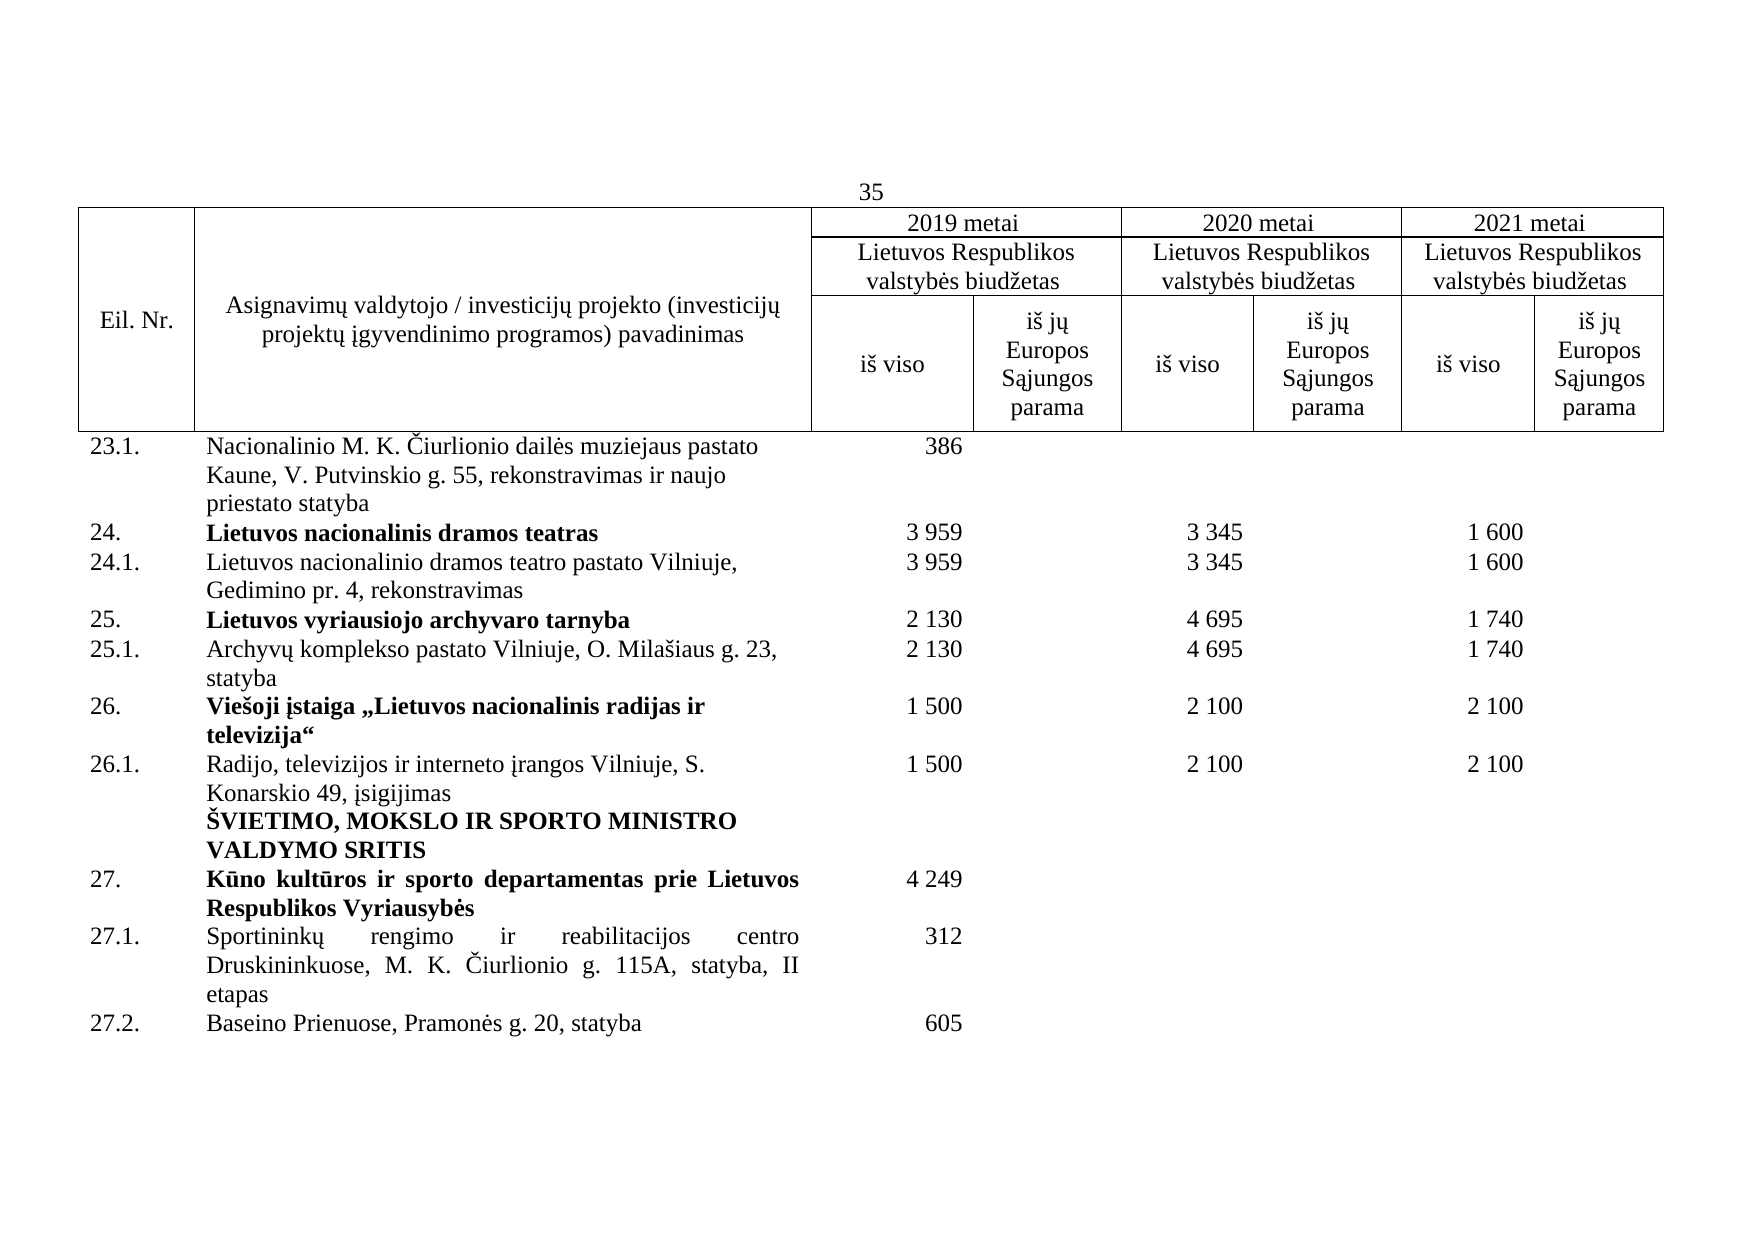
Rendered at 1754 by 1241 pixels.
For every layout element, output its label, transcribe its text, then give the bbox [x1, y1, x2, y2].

table_cell Sportininkų rengimo ir reabilitacijos centro Druskininkuose, M. K. Čiurlionio g. 115A, statyba, II etapas [195, 921, 811, 1008]
table_cell iš viso [812, 296, 973, 431]
table_cell [1535, 1008, 1664, 1037]
table_header 2019 metai [812, 208, 1121, 236]
table_cell [973, 864, 1121, 921]
table_cell 3 345 [1121, 517, 1254, 547]
table_cell Baseino Prienuose, Pramonės g. 20, statyba [195, 1008, 811, 1037]
table_cell [1254, 749, 1402, 806]
table_cell [1254, 432, 1402, 517]
table_cell 2 100 [1402, 691, 1534, 749]
table_cell 27.1. [79, 921, 195, 1008]
table_cell Lietuvos vyriausiojo archyvaro tarnyba [195, 604, 811, 634]
table_cell [973, 749, 1121, 806]
table_header 2021 metai [1402, 208, 1663, 236]
table_cell iš jų Europos Sąjungos parama [974, 296, 1121, 431]
table_cell [973, 806, 1121, 864]
table_cell 25.1. [79, 634, 195, 691]
table_cell [1535, 806, 1664, 864]
table_cell [1254, 864, 1402, 921]
table_header 2020 metai [1122, 208, 1401, 236]
table_cell Kūno kultūros ir sporto departamentas prie Lietuvos Respublikos Vyriausybės [195, 864, 811, 921]
table_cell [1254, 634, 1402, 691]
table_cell [1402, 1008, 1534, 1037]
table_header Asignavimų valdytojo / investicijų projekto (investicijų projektų įgyvendinimo programos) pavadinimas [195, 208, 811, 431]
table_cell Archyvų komplekso pastato Vilniuje, O. Milašiaus g. 23, statyba [195, 634, 811, 691]
table_cell 1 740 [1402, 604, 1534, 634]
table_cell 1 500 [811, 749, 973, 806]
table_cell [1402, 921, 1534, 1008]
table_cell 386 [811, 432, 973, 517]
table_cell [973, 691, 1121, 749]
table_cell iš viso [1402, 296, 1534, 431]
table_cell 3 345 [1121, 547, 1254, 604]
table_cell 1 740 [1402, 634, 1534, 691]
table_cell 4 695 [1121, 634, 1254, 691]
table_cell [973, 604, 1121, 634]
table_cell 27. [79, 864, 195, 921]
table_cell Lietuvos Respublikos valstybės biudžetas [1122, 238, 1401, 295]
table_cell [1121, 432, 1254, 517]
table_cell [1121, 921, 1254, 1008]
table_cell [1254, 921, 1402, 1008]
table_cell [1254, 1008, 1402, 1037]
table_cell Lietuvos Respublikos valstybės biudžetas [1402, 238, 1663, 295]
table_cell 26. [79, 691, 195, 749]
table_cell [1402, 806, 1534, 864]
table_cell [1535, 634, 1664, 691]
table_cell [973, 517, 1121, 547]
table_cell [1535, 604, 1664, 634]
table_cell 1 600 [1402, 547, 1534, 604]
table_cell 3 959 [811, 547, 973, 604]
table_cell [973, 547, 1121, 604]
table_cell [973, 1008, 1121, 1037]
table_cell [1535, 749, 1664, 806]
table_cell Lietuvos nacionalinis dramos teatras [195, 517, 811, 547]
table_cell [1254, 806, 1402, 864]
table_cell 4 695 [1121, 604, 1254, 634]
table_cell Radijo, televizijos ir interneto įrangos Vilniuje, S. Konarskio 49, įsigijimas [195, 749, 811, 806]
table_cell 26.1. [79, 749, 195, 806]
table_cell [973, 634, 1121, 691]
table_cell [1254, 691, 1402, 749]
table_cell [811, 806, 973, 864]
table_cell 2 100 [1402, 749, 1534, 806]
table_cell [1254, 547, 1402, 604]
table_cell 2 130 [811, 634, 973, 691]
table_cell Viešoji įstaiga „Lietuvos nacionalinis radijas ir televizija“ [195, 691, 811, 749]
table_cell 1 500 [811, 691, 973, 749]
table_cell Nacionalinio M. K. Čiurlionio dailės muziejaus pastato Kaune, V. Putvinskio g. 55, rekonstravimas ir naujo priestato statyba [195, 432, 811, 517]
table_cell 1 600 [1402, 517, 1534, 547]
table_cell 605 [811, 1008, 973, 1037]
table_cell [1121, 806, 1254, 864]
table_cell 23.1. [79, 432, 195, 517]
table_cell 24. [79, 517, 195, 547]
table_cell iš jų Europos Sąjungos parama [1535, 296, 1663, 431]
table_cell 2 130 [811, 604, 973, 634]
table_cell [1535, 432, 1664, 517]
table_cell [1121, 1008, 1254, 1037]
table_cell [1535, 691, 1664, 749]
table_cell [973, 432, 1121, 517]
table_cell [973, 921, 1121, 1008]
table_cell [1402, 432, 1534, 517]
table_cell [1254, 604, 1402, 634]
table_cell iš viso [1122, 296, 1253, 431]
table_cell 3 959 [811, 517, 973, 547]
table_cell [1535, 517, 1664, 547]
table_cell Švietimo, mokslo ir sporto ministro valdymo sritis [195, 806, 811, 864]
table_cell iš jų Europos Sąjungos parama [1254, 296, 1401, 431]
table_cell [1402, 864, 1534, 921]
table_cell 24.1. [79, 547, 195, 604]
table_cell [1535, 921, 1664, 1008]
table_cell 312 [811, 921, 973, 1008]
table_cell 4 249 [811, 864, 973, 921]
table_cell [1254, 517, 1402, 547]
table_header Eil. Nr. [79, 208, 194, 431]
table_cell Lietuvos Respublikos valstybės biudžetas [812, 238, 1121, 295]
table_cell [1535, 547, 1664, 604]
table_cell 27.2. [79, 1008, 195, 1037]
table_cell Lietuvos nacionalinio dramos teatro pastato Vilniuje, Gedimino pr. 4, rekonstravimas [195, 547, 811, 604]
table_cell 2 100 [1121, 691, 1254, 749]
table_cell [1535, 864, 1664, 921]
table_cell 25. [79, 604, 195, 634]
table_cell [1121, 864, 1254, 921]
table_cell 2 100 [1121, 749, 1254, 806]
table_cell [79, 806, 195, 864]
